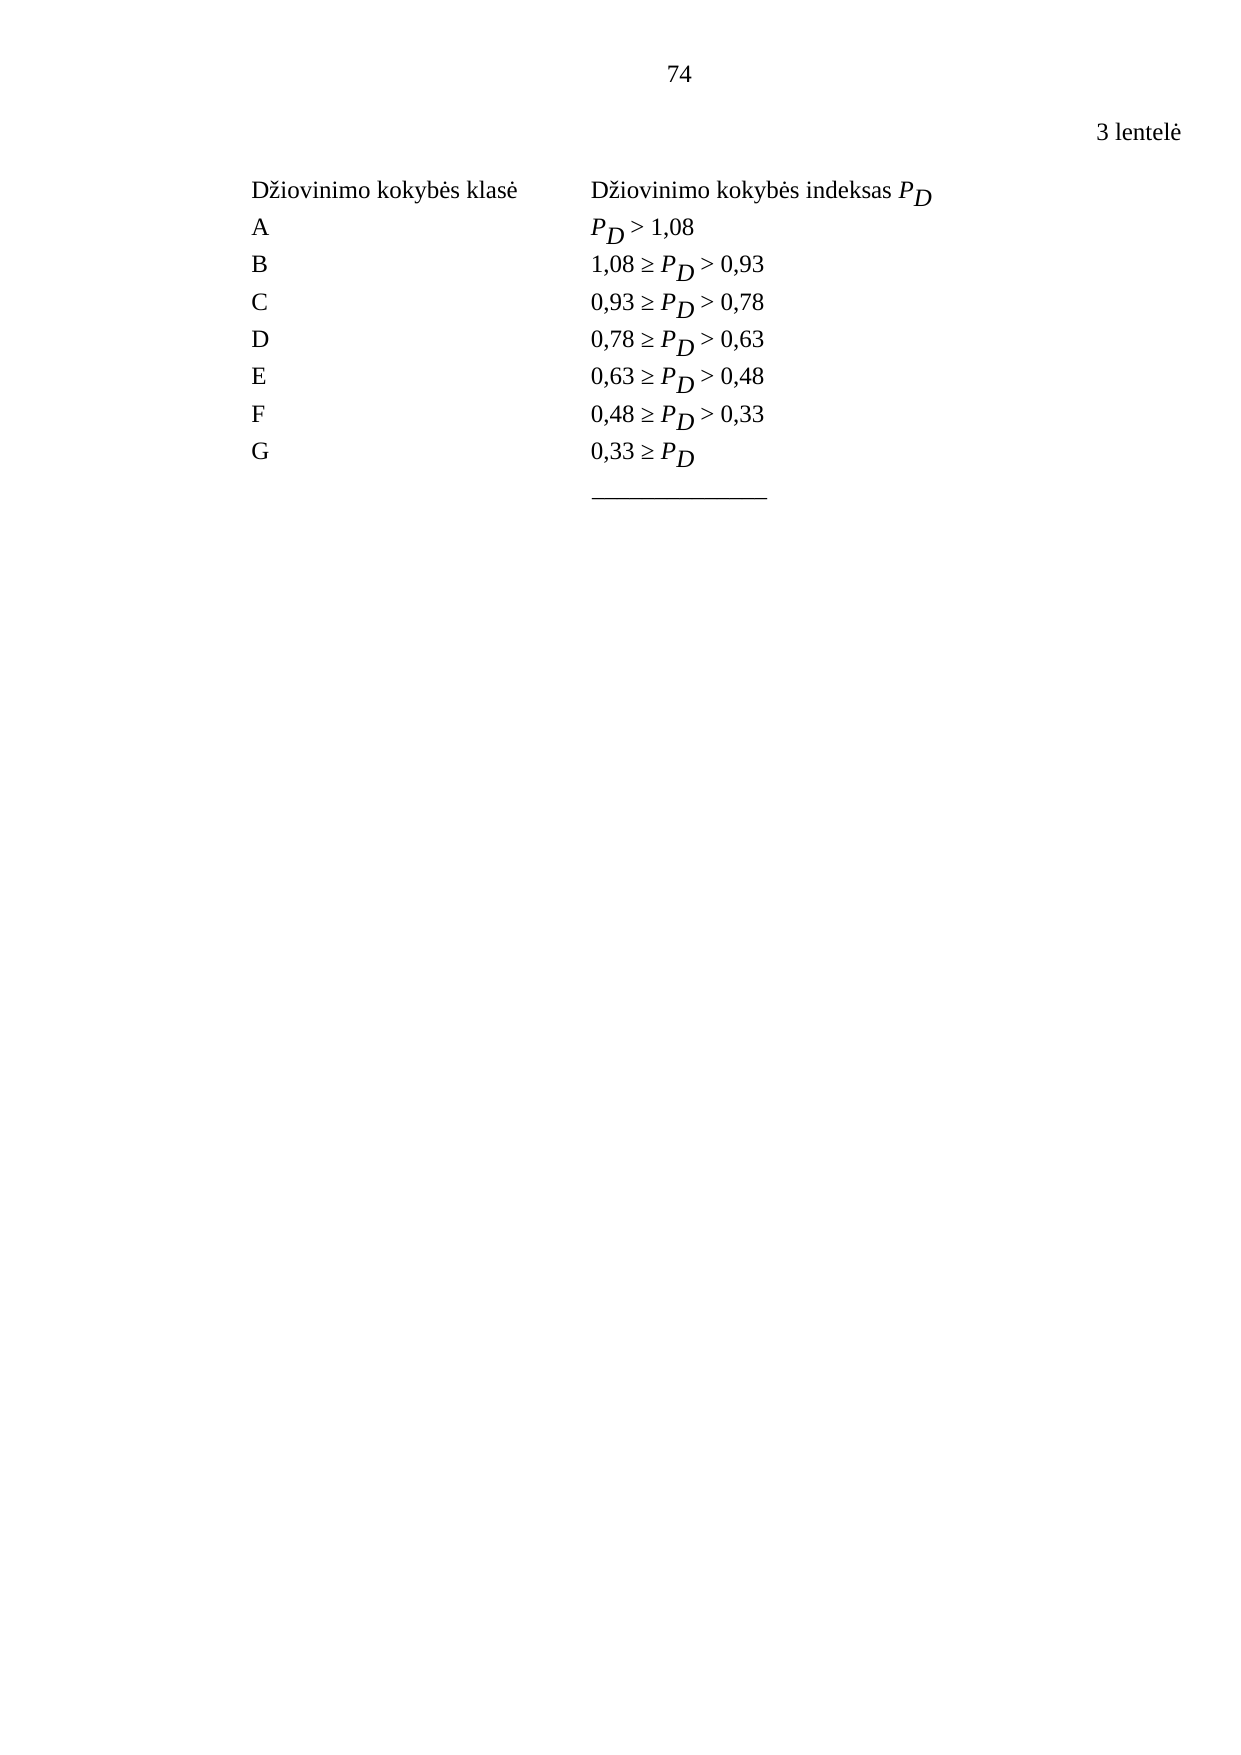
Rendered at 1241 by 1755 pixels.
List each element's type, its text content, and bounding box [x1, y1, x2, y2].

text G 0,33 ≥ PD [177, 436, 1181, 473]
text E 0,63 ≥ PD > 0,48 [177, 361, 1181, 399]
text ______________ [177, 473, 1181, 502]
text Džiovinimo kokybės klasė Džiovinimo kokybės indeksas PD [177, 175, 1181, 212]
text D 0,78 ≥ PD > 0,63 [177, 324, 1181, 361]
text B 1,08 ≥ PD > 0,93 [177, 249, 1181, 287]
text F 0,48 ≥ PD > 0,33 [177, 399, 1181, 436]
text 3 lentelė [177, 117, 1181, 146]
text A PD > 1,08 [177, 212, 1181, 249]
text C 0,93 ≥ PD > 0,78 [177, 287, 1181, 324]
